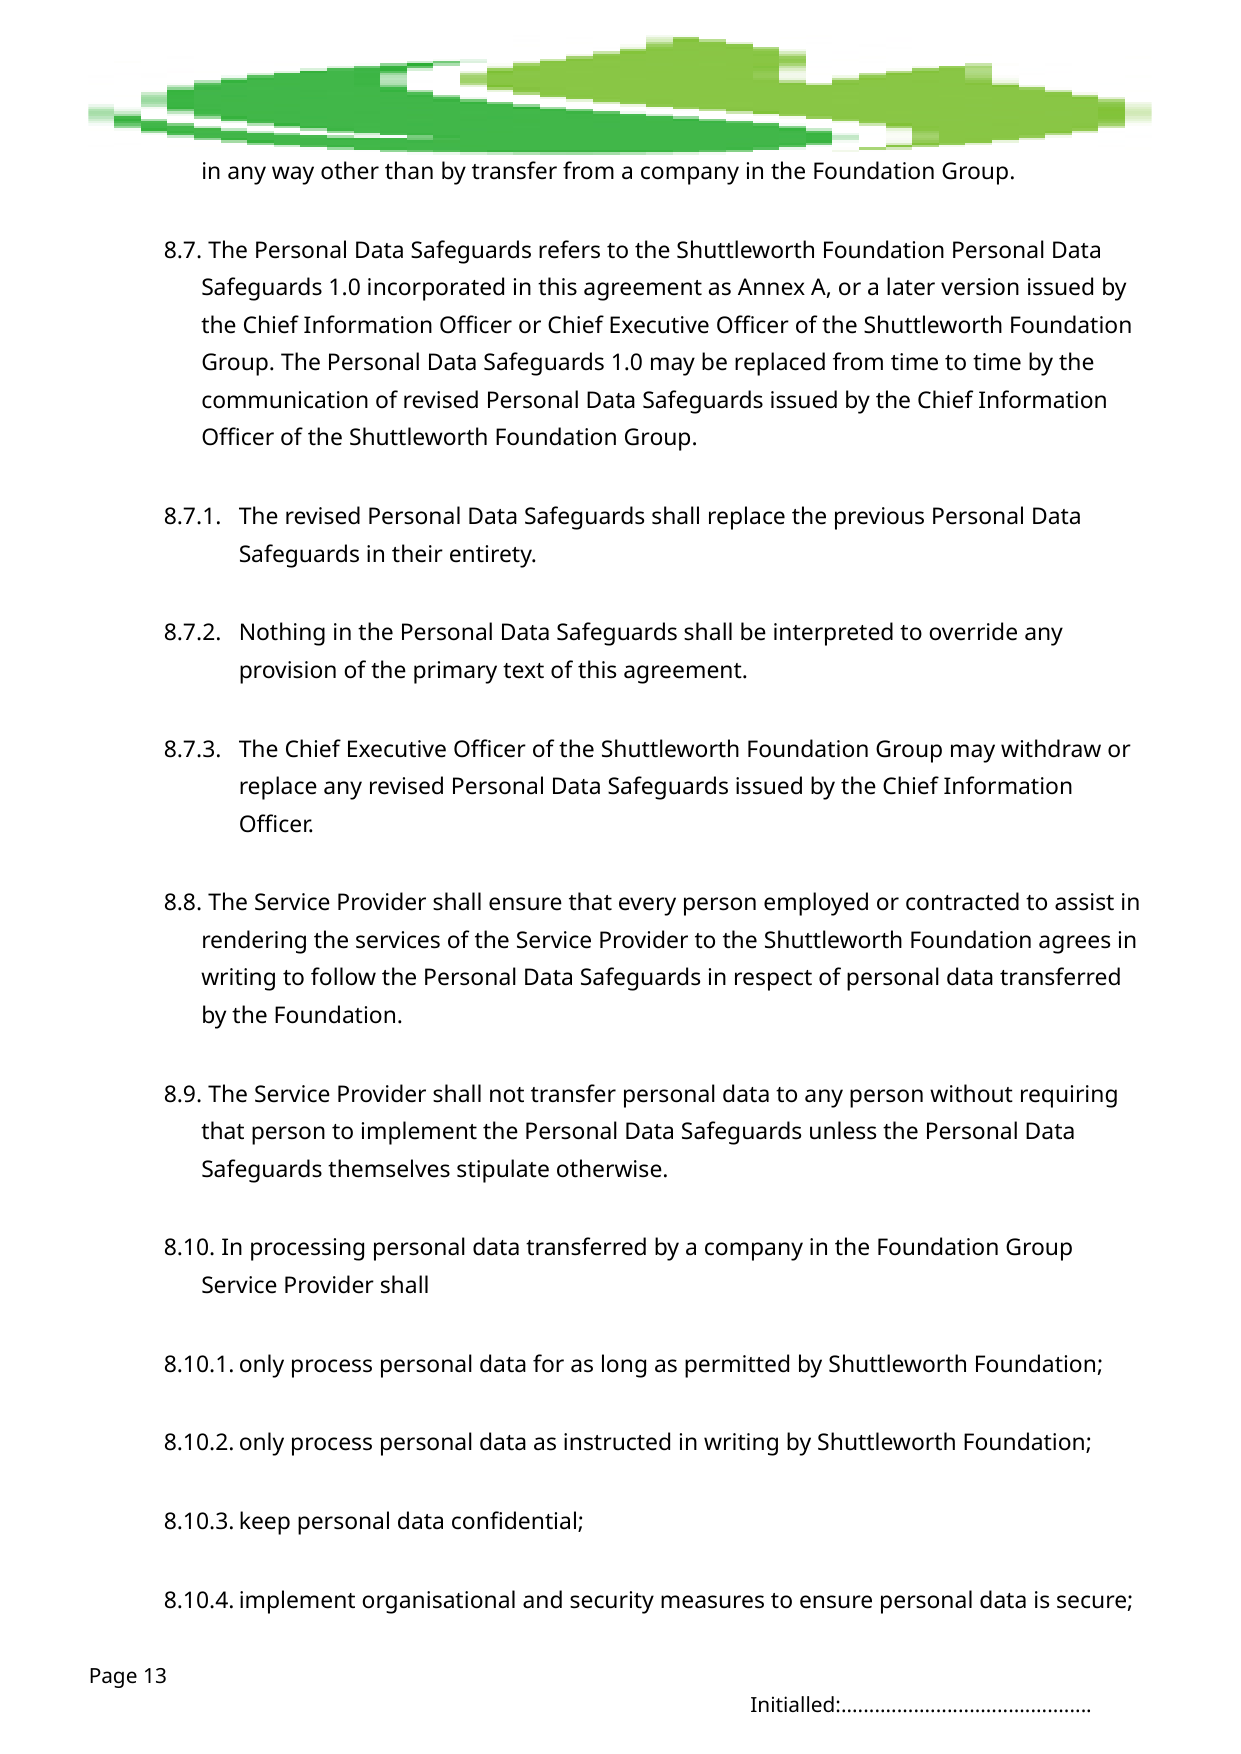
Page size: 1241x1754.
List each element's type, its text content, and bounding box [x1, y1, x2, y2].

subtitle only process personal data for as long as permitted by Shuttleworth Foundation; [163, 1347, 1152, 1379]
subtitle only process personal data as instructed in writing by Shuttleworth Foundation; [163, 1426, 1152, 1457]
picture [88, 35, 1152, 155]
subtitle in any way other than by transfer from a company in the Foundation Group. [163, 155, 1152, 186]
subtitle The Personal Data Safeguards refers to the Shuttleworth Foundation Personal Data Safeguards 1.0 incorporated in this agreement as Annex A, or a later version issued by the Chief Information Officer or Chief Executive Officer of the Shuttleworth Foundation Group. The Personal Data Safeguards 1.0 may be replaced from time to time by the communication of revised Personal Data Safeguards issued by the Chief Information Officer of the Shuttleworth Foundation Group. [163, 234, 1152, 452]
subtitle The Service Provider shall ensure that every person employed or contracted to assist in rendering the services of the Service Provider to the Shuttleworth Foundation agrees in writing to follow the Personal Data Safeguards in respect of personal data transferred by the Foundation. [163, 886, 1152, 1030]
subtitle Nothing in the Personal Data Safeguards shall be interpreted to override any provision of the primary text of this agreement. [163, 616, 1152, 685]
subtitle In processing personal data transferred by a company in the Foundation Group Service Provider shall [163, 1231, 1152, 1300]
subtitle The revised Personal Data Safeguards shall replace the previous Personal Data Safeguards in their entirety. [163, 500, 1152, 569]
subtitle implement organisational and security measures to ensure personal data is secure; [163, 1584, 1152, 1615]
subtitle The Service Provider shall not transfer personal data to any person without requiring that person to implement the Personal Data Safeguards unless the Personal Data Safeguards themselves stipulate otherwise. [163, 1077, 1152, 1184]
subtitle keep personal data confidential; [163, 1505, 1152, 1536]
subtitle The Chief Executive Officer of the Shuttleworth Foundation Group may withdraw or replace any revised Personal Data Safeguards issued by the Chief Information Officer. [163, 732, 1152, 839]
